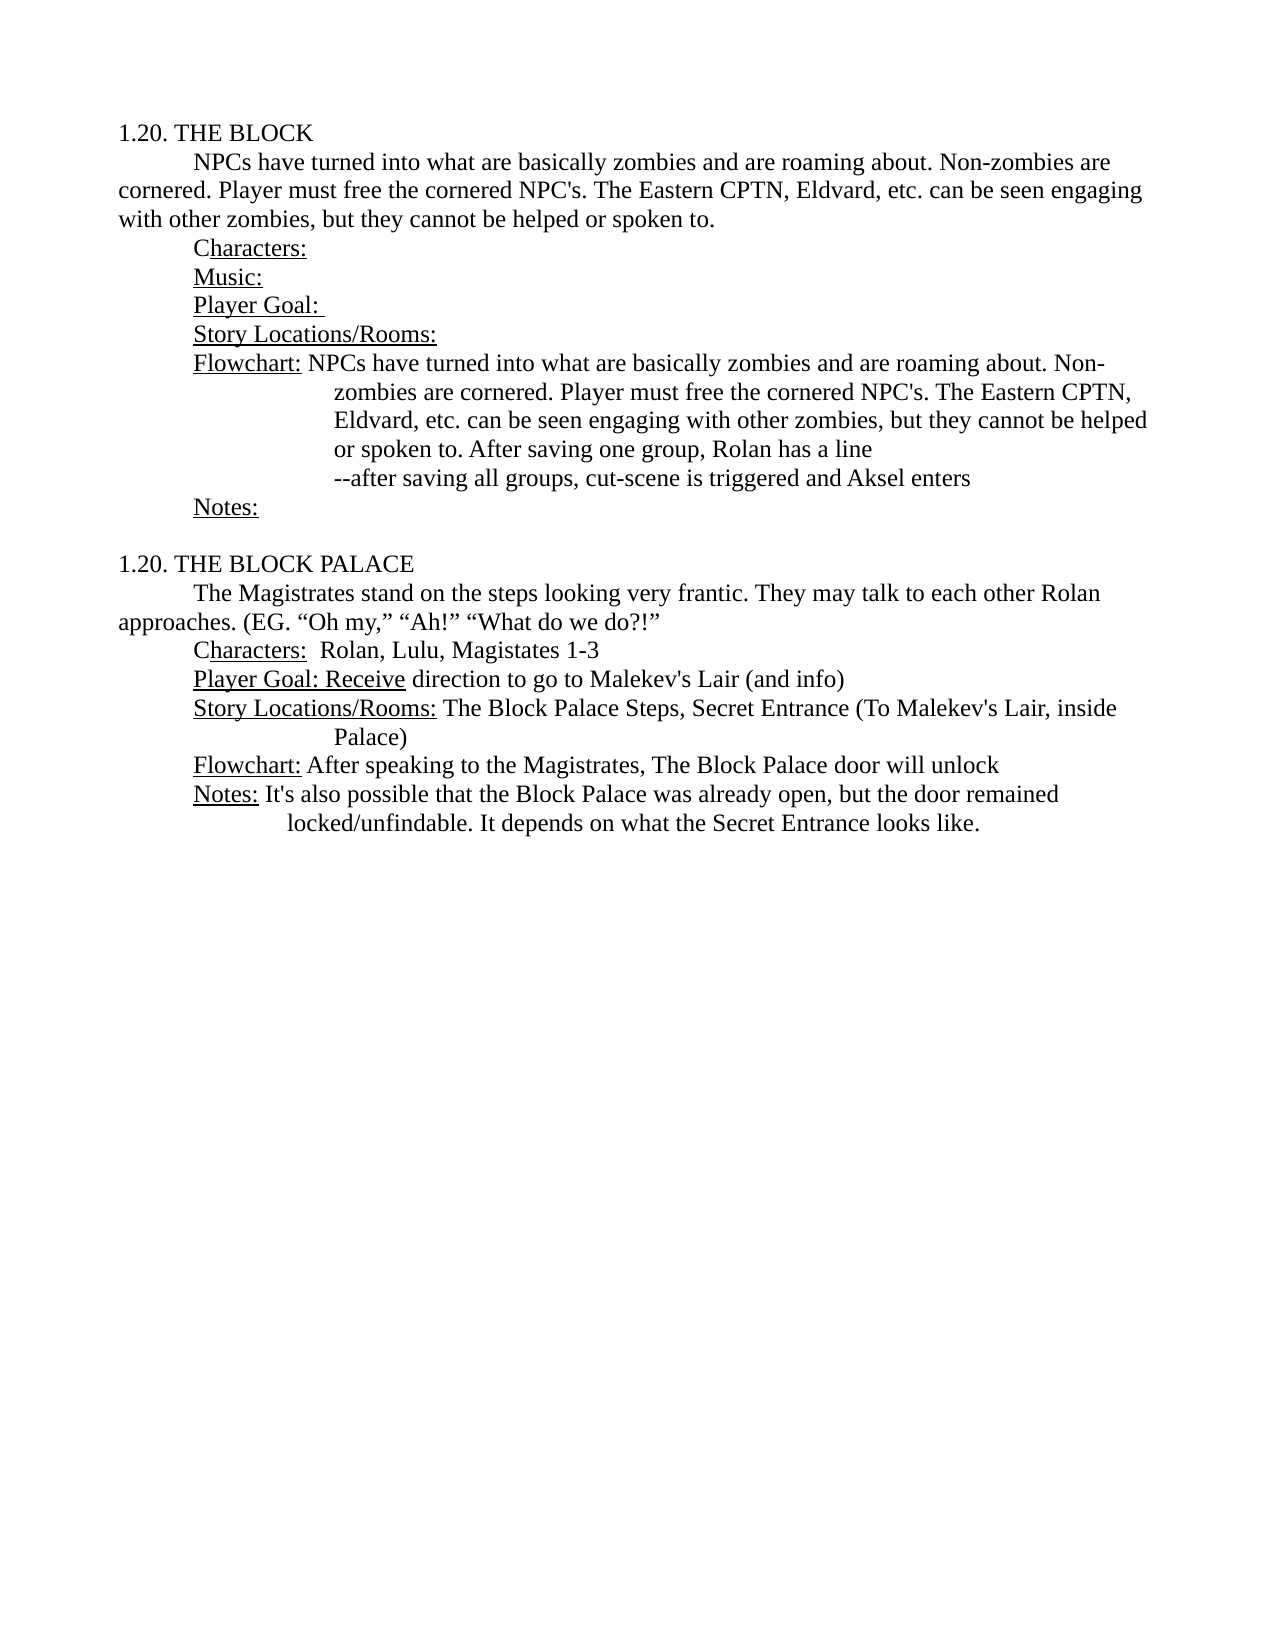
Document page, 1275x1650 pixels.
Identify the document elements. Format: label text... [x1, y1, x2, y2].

text Flowchart: After speaking to the Magistrates, The Block Palace door will unlock [193, 751, 1157, 779]
text Notes: It's also possible that the Block Palace was already open, but the door remained locked/unfindable. It depends on what the Secret Entrance looks like. [193, 779, 1157, 837]
text Characters: Rolan, Lulu, Magistates 1-3 [193, 636, 1157, 664]
text Characters: [193, 233, 1157, 262]
text Player Goal: [193, 291, 1157, 319]
text 1.20. THE BLOCK PALACE [118, 549, 1157, 578]
text NPCs have turned into what are basically zombies and are roaming about. Non-zombies are cornered. Player must free the cornered NPC's. The Eastern CPTN, Eldvard, etc. can be seen engaging with other zombies, but they cannot be helped or spoken to. [118, 147, 1157, 233]
text Story Locations/Rooms: The Block Palace Steps, Secret Entrance (To Malekev's Lair, inside Palace) [193, 693, 1157, 751]
text Player Goal: Receive direction to go to Malekev's Lair (and info) [193, 664, 1157, 693]
text --after saving all groups, cut-scene is triggered and Aksel enters [193, 463, 1157, 492]
text Flowchart: NPCs have turned into what are basically zombies and are roaming about. Non-zombies are cornered. Player must free the cornered NPC's. The Eastern CPTN, Eldvard, etc. can be seen engaging with other zombies, but they cannot be helped or spoken to. After saving one group, Rolan has a line [193, 348, 1157, 463]
text Notes: [193, 492, 1157, 521]
text 1.20. THE BLOCK [118, 118, 1157, 147]
text Story Locations/Rooms: [193, 319, 1157, 348]
text The Magistrates stand on the steps looking very frantic. They may talk to each other Rolan approaches. (EG. “Oh my,” “Ah!” “What do we do?!” [118, 578, 1157, 636]
text Music: [193, 262, 1157, 291]
